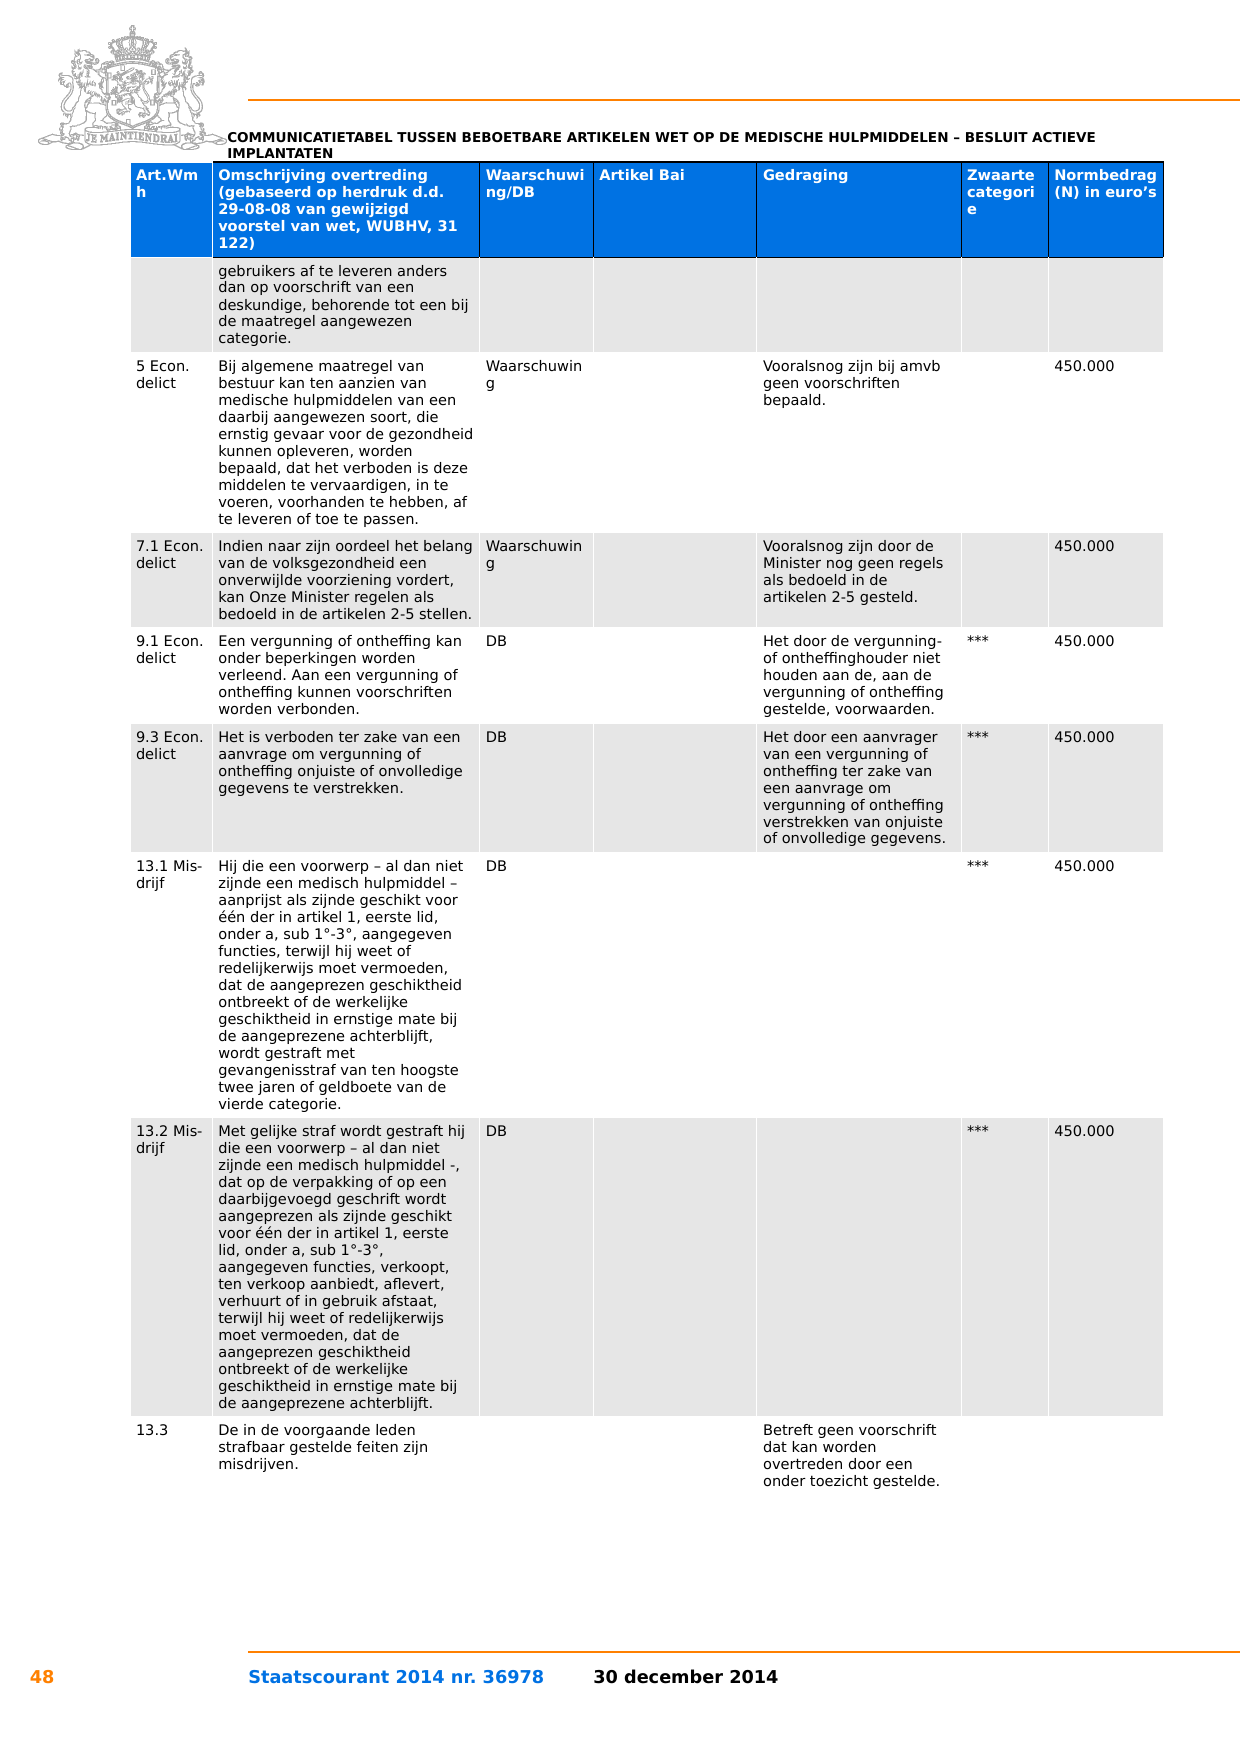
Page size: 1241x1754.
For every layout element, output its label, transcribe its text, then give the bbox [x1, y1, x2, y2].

table_cell [480, 1417, 593, 1494]
table_cell *** [962, 724, 1048, 852]
table_cell 450.000 [1049, 724, 1163, 852]
table_cell [594, 724, 756, 852]
table_cell Vooralsnog zijn door de Minister nog geen regels als bedoeld in de artikelen 2-5 gesteld. [757, 533, 961, 627]
table_cell 7.1 Econ. delict [131, 533, 212, 627]
table_cell [962, 353, 1048, 532]
table_cell Bij algemene maatregel van bestuur kan ten aanzien van medische hulpmiddelen van een daarbij aangewezen soort, die ernstig gevaar voor de gezondheid kunnen opleveren, worden bepaald, dat het verboden is deze middelen te vervaardigen, in te voeren, voorhanden te hebben, af te leveren of toe te passen. [213, 353, 479, 532]
table_cell DB [480, 629, 593, 723]
table_cell [594, 533, 756, 627]
table_cell Betreft geen voorschrift dat kan worden overtreden door een onder toezicht gestelde. [757, 1417, 961, 1494]
table_cell *** [962, 1118, 1048, 1416]
table_cell Hij die een voorwerp – al dan niet zijnde een medisch hulpmiddel – aanprijst als zijnde geschikt voor één der in artikel 1, eerste lid, onder a, sub 1°-3°, aangegeven functies, terwijl hij weet of redelijkerwijs moet vermoeden, dat de aangeprezen geschiktheid ontbreekt of de werkelijke geschiktheid in ernstige mate bij de aangeprezene achterblijft, wordt gestraft met gevangenisstraf van ten hoogste twee jaren of geldboete van de vierde categorie. [213, 853, 479, 1117]
table_cell 450.000 [1049, 353, 1163, 532]
table_cell [1049, 1417, 1163, 1494]
table_cell [594, 629, 756, 723]
table_cell [962, 1417, 1048, 1494]
table_cell [594, 1417, 756, 1494]
table_cell 9.3 Econ. delict [131, 724, 212, 852]
table_cell 450.000 [1049, 629, 1163, 723]
table_cell 13.1 Mis-drijf [131, 853, 212, 1117]
table_cell [757, 853, 961, 1117]
table_cell 5 Econ. delict [131, 353, 212, 532]
table_cell [1049, 258, 1163, 352]
table_cell Omschrijving overtreding (gebaseerd op herdruk d.d. 29-08-08 van gewijzigd voorstel van wet, WUBHV, 31 122) [213, 163, 479, 257]
table_cell [962, 258, 1048, 352]
table_cell [962, 533, 1048, 627]
table_cell [594, 853, 756, 1117]
table_cell [131, 258, 212, 352]
table_cell [594, 258, 756, 352]
table_cell gebruikers af te leveren anders dan op voorschrift van een deskundige, behorende tot een bij de maatregel aangewezen categorie. [213, 258, 479, 352]
table_cell Waarschuwing [480, 533, 593, 627]
table_cell Het door de vergunning- of ontheffinghouder niet houden aan de, aan de vergunning of ontheffing gestelde, voorwaarden. [757, 629, 961, 723]
table_cell Het is verboden ter zake van een aanvrage om vergunning of ontheffing onjuiste of onvolledige gegevens te verstrekken. [213, 724, 479, 852]
table_cell [594, 353, 756, 532]
table_cell 450.000 [1049, 853, 1163, 1117]
table_cell Waarschuwing/DB [480, 163, 593, 257]
table_cell [757, 1118, 961, 1416]
table_header COMMUNICATIETABEL TUSSEN BEBOETBARE ARTIKELEN WET OP DE MEDISCHE HULPMIDDELEN – BESLUIT ACTIEVE IMPLANTATEN [130, 130, 1163, 161]
table_cell 13.2 Mis-drijf [131, 1118, 212, 1416]
table_cell Een vergunning of ontheffing kan onder beperkingen worden verleend. Aan een vergunning of ontheffing kunnen voorschriften worden verbonden. [213, 629, 479, 723]
table_cell 13.3 [131, 1417, 212, 1494]
table_cell Met gelijke straf wordt gestraft hij die een voorwerp – al dan niet zijnde een medisch hulpmiddel -, dat op de verpakking of op een daarbijgevoegd geschrift wordt aangeprezen als zijnde geschikt voor één der in artikel 1, eerste lid, onder a, sub 1°-3°, aangegeven functies, verkoopt, ten verkoop aanbiedt, aflevert, verhuurt of in gebruik afstaat, terwijl hij weet of redelijkerwijs moet vermoeden, dat de aangeprezen geschiktheid ontbreekt of de werkelijke geschiktheid in ernstige mate bij de aangeprezene achterblijft. [213, 1118, 479, 1416]
table_cell Artikel Bai [594, 163, 756, 257]
table_cell *** [962, 853, 1048, 1117]
table_cell 450.000 [1049, 533, 1163, 627]
picture [38, 25, 227, 150]
table_cell 9.1 Econ. delict [131, 629, 212, 723]
table_cell *** [962, 629, 1048, 723]
table_cell Normbedrag (N) in euro’s [1049, 163, 1163, 257]
table_cell 450.000 [1049, 1118, 1163, 1416]
table_cell Vooralsnog zijn bij amvb geen voorschriften bepaald. [757, 353, 961, 532]
table_cell DB [480, 1118, 593, 1416]
table_cell Gedraging [757, 163, 961, 257]
table_cell Art.Wmh [131, 163, 212, 257]
table_cell De in de voorgaande leden strafbaar gestelde feiten zijn misdrijven. [213, 1417, 479, 1494]
table_cell [480, 258, 593, 352]
table_cell DB [480, 853, 593, 1117]
table_cell DB [480, 724, 593, 852]
table_cell Het door een aanvrager van een vergunning of ontheffing ter zake van een aanvrage om vergunning of ontheffing verstrekken van onjuiste of onvolledige gegevens. [757, 724, 961, 852]
table_cell [594, 1118, 756, 1416]
table_cell [757, 258, 961, 352]
table_cell Waarschuwing [480, 353, 593, 532]
table_cell Zwaarte categorie [962, 163, 1048, 257]
table_cell Indien naar zijn oordeel het belang van de volksgezondheid een onverwijlde voorziening vordert, kan Onze Minister regelen als bedoeld in de artikelen 2-5 stellen. [213, 533, 479, 627]
